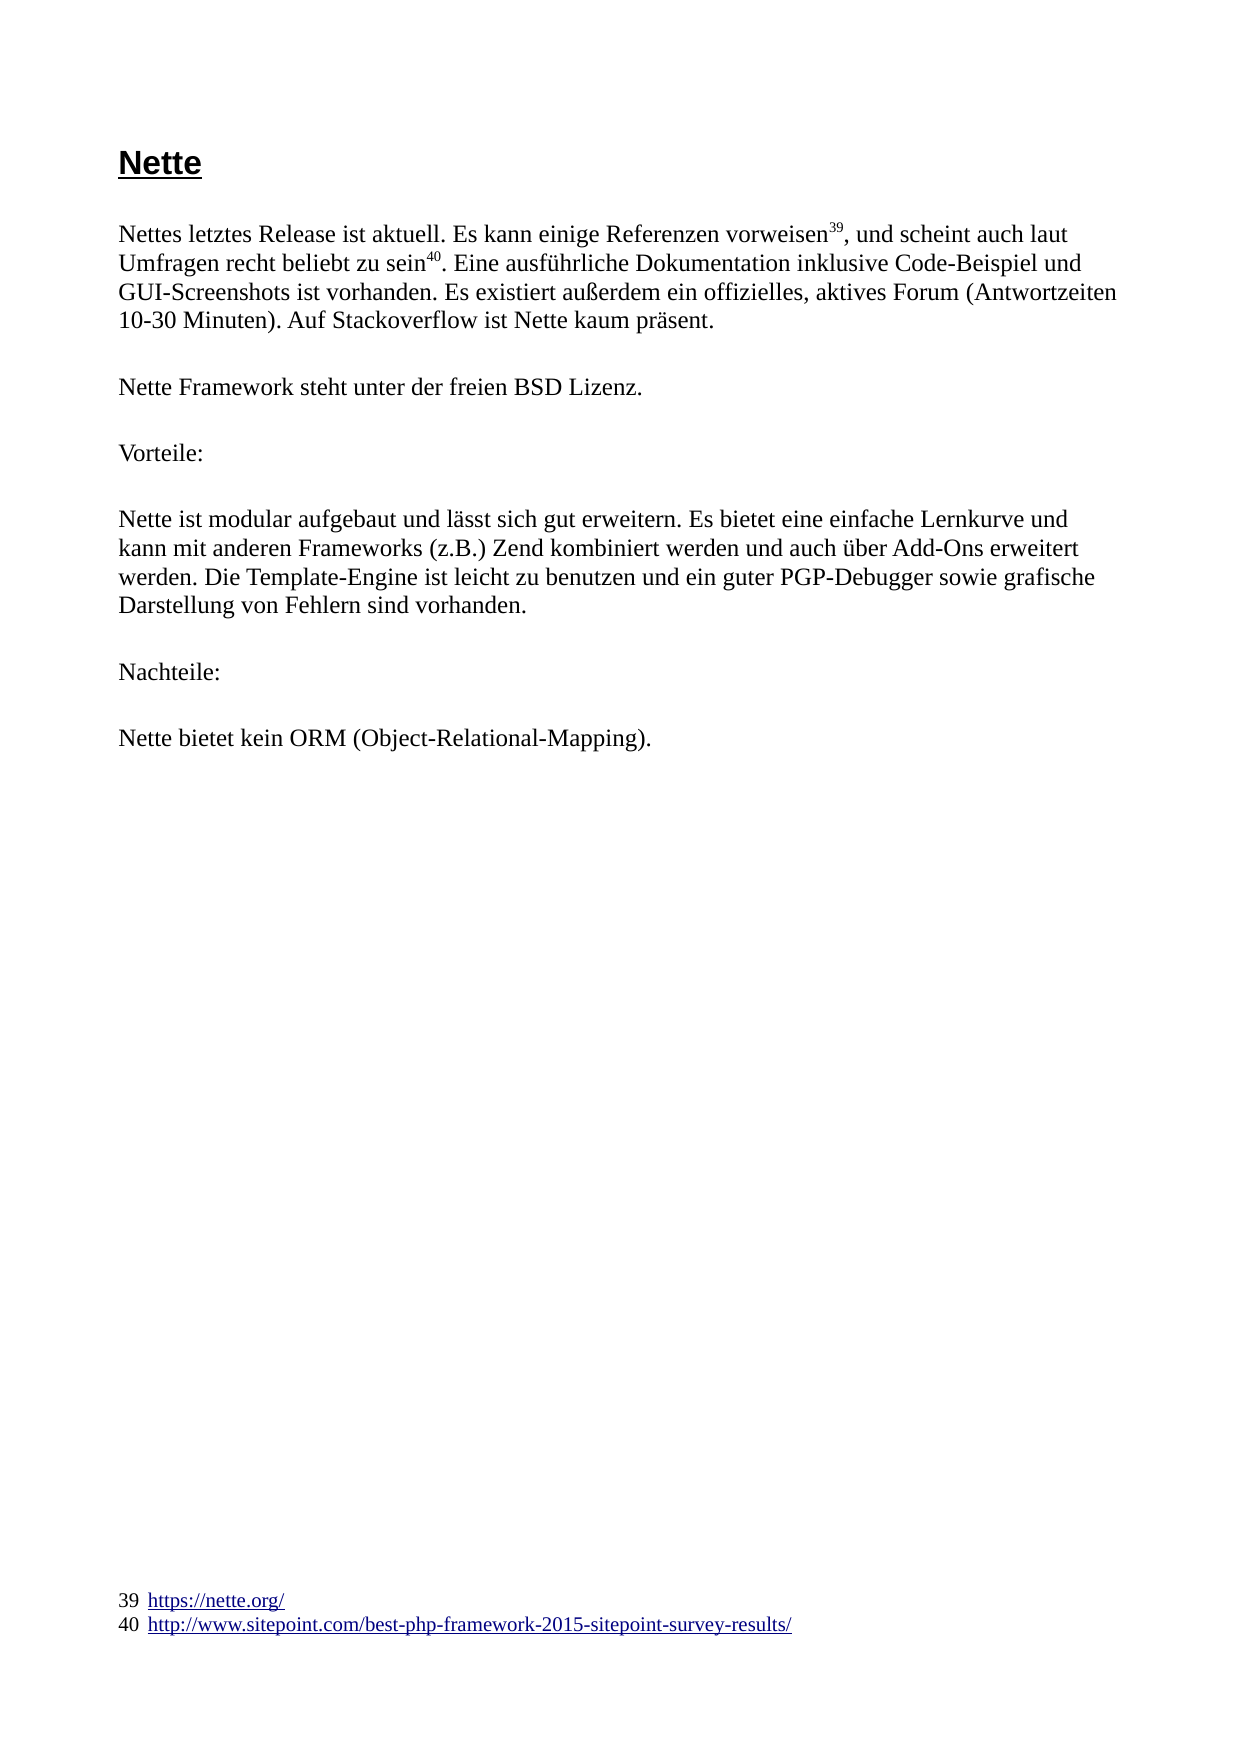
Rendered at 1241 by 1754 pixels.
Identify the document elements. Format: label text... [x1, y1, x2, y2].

subtitle Nette [118, 143, 1122, 182]
text Nette bietet kein ORM (Object-Relational-Mapping). [118, 723, 1122, 752]
text Vorteile: [118, 438, 1122, 467]
text Nachteile: [118, 657, 1122, 686]
text https://nette.org/ [118, 1588, 1122, 1612]
text Nette ist modular aufgebaut und lässt sich gut erweitern. Es bietet eine einfache Lernkurve und kann mit anderen Frameworks (z.B.) Zend kombiniert werden und auch über Add-Ons erweitert werden. Die Template-Engine ist leicht zu benutzen und ein guter PGP-Debugger sowie grafische Darstellung von Fehlern sind vorhanden. [118, 504, 1122, 619]
text http://www.sitepoint.com/best-php-framework-2015-sitepoint-survey-results/ [118, 1612, 1122, 1636]
text Nette Framework steht unter der freien BSD Lizenz. [118, 372, 1122, 401]
text Nettes letztes Release ist aktuell. Es kann einige Referenzen vorweisen, und scheint auch laut Umfragen recht beliebt zu sein. Eine ausführliche Dokumentation inklusive Code-Beispiel und GUI-Screenshots ist vorhanden. Es existiert außerdem ein offizielles, aktives Forum (Antwortzeiten 10-30 Minuten). Auf Stackoverflow ist Nette kaum präsent. [118, 219, 1122, 334]
